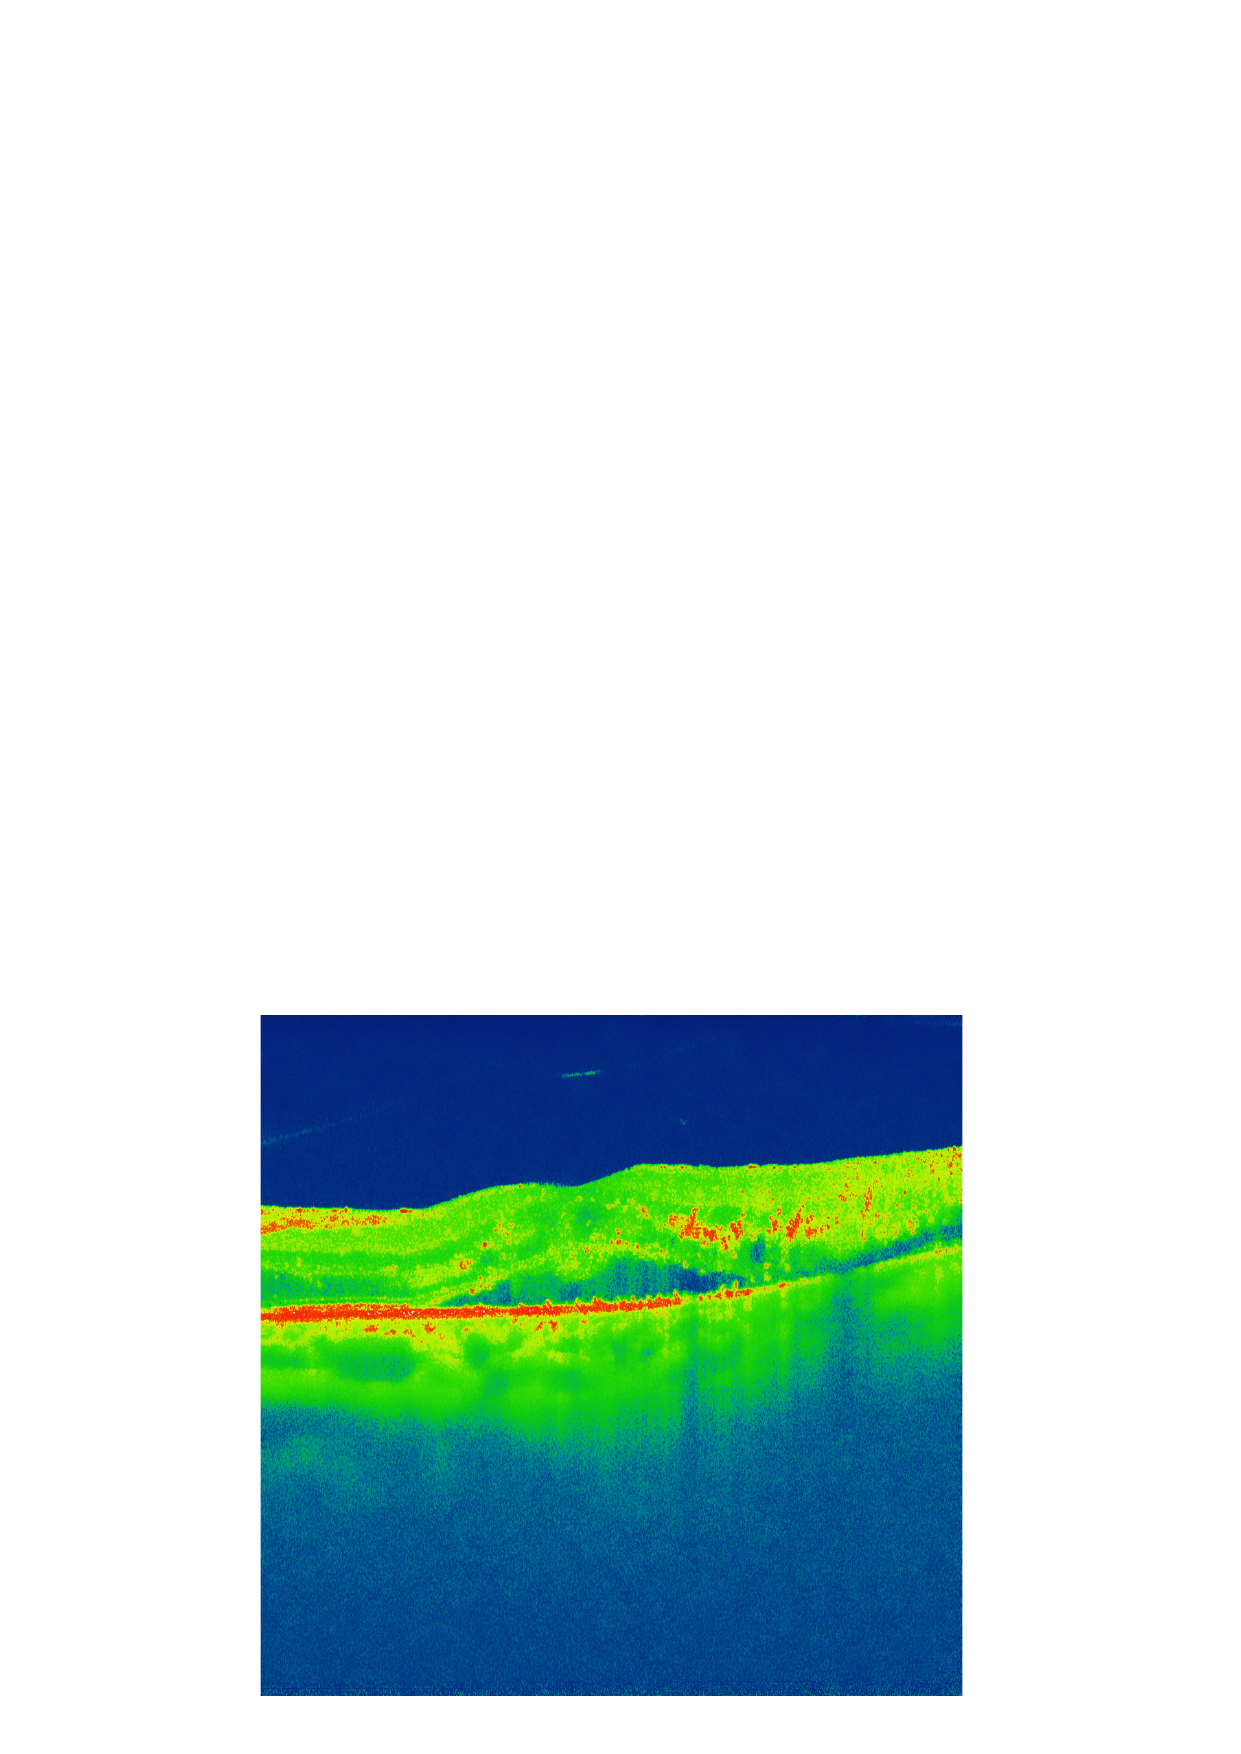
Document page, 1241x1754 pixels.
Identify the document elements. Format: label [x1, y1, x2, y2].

picture [273, 1551, 282, 1558]
picture [911, 1452, 925, 1471]
picture [881, 1484, 889, 1490]
picture [388, 1550, 405, 1570]
picture [797, 1530, 803, 1540]
picture [938, 1526, 954, 1538]
picture [895, 1524, 907, 1543]
picture [869, 1533, 876, 1539]
picture [568, 1538, 574, 1552]
picture [733, 1539, 745, 1551]
picture [756, 1685, 772, 1696]
picture [862, 1547, 873, 1552]
picture [937, 1473, 945, 1478]
picture [344, 1439, 354, 1444]
picture [465, 1536, 480, 1551]
picture [897, 1553, 908, 1557]
picture [584, 1560, 592, 1568]
picture [889, 1486, 901, 1498]
picture [562, 1579, 571, 1585]
picture [915, 1533, 927, 1540]
picture [939, 1510, 947, 1524]
picture [260, 1015, 963, 1469]
picture [449, 1572, 459, 1579]
picture [726, 1534, 733, 1540]
picture [503, 1583, 509, 1590]
picture [716, 1441, 722, 1448]
picture [413, 1539, 420, 1551]
picture [277, 1560, 291, 1577]
picture [351, 1450, 356, 1458]
picture [887, 1688, 893, 1696]
picture [537, 1569, 557, 1606]
picture [339, 1456, 347, 1463]
picture [263, 1562, 275, 1574]
picture [567, 1550, 583, 1584]
picture [845, 1502, 856, 1514]
picture [936, 1488, 946, 1502]
picture [948, 1517, 963, 1533]
picture [905, 1538, 920, 1558]
picture [335, 1440, 344, 1449]
picture [959, 1482, 963, 1494]
picture [806, 1543, 822, 1561]
picture [781, 1511, 787, 1519]
picture [957, 1541, 963, 1550]
picture [790, 1510, 799, 1520]
picture [525, 1581, 537, 1596]
picture [735, 1521, 744, 1529]
picture [440, 1458, 448, 1471]
picture [835, 1518, 846, 1540]
picture [624, 1449, 631, 1460]
picture [287, 1688, 294, 1696]
picture [355, 1552, 365, 1561]
picture [888, 1521, 896, 1529]
picture [303, 1539, 317, 1556]
picture [281, 1539, 285, 1549]
picture [909, 1510, 918, 1525]
picture [851, 1554, 858, 1564]
picture [585, 1568, 595, 1578]
picture [799, 1558, 807, 1565]
picture [426, 1538, 433, 1544]
picture [427, 1531, 438, 1538]
picture [915, 1539, 924, 1547]
picture [911, 1471, 916, 1479]
picture [374, 1540, 387, 1555]
picture [761, 1495, 770, 1501]
picture [953, 1499, 963, 1511]
picture [956, 1432, 963, 1438]
picture [862, 1538, 871, 1546]
picture [435, 1547, 449, 1554]
picture [343, 1481, 351, 1488]
picture [707, 1550, 721, 1561]
picture [832, 1493, 844, 1506]
picture [260, 1529, 963, 1696]
picture [629, 1691, 641, 1696]
picture [899, 1502, 910, 1510]
picture [325, 1459, 341, 1473]
picture [679, 1539, 706, 1553]
picture [850, 1527, 863, 1549]
picture [265, 1430, 325, 1474]
picture [296, 1549, 310, 1558]
picture [944, 1562, 959, 1578]
picture [456, 1544, 490, 1582]
picture [668, 1692, 679, 1696]
picture [328, 1445, 332, 1455]
picture [877, 1525, 890, 1543]
picture [367, 1554, 385, 1584]
picture [808, 1528, 816, 1533]
picture [796, 1519, 808, 1528]
picture [858, 1519, 866, 1532]
picture [383, 1565, 393, 1571]
picture [335, 1530, 342, 1538]
picture [715, 1541, 721, 1551]
picture [932, 1478, 938, 1488]
picture [929, 1524, 936, 1530]
picture [741, 1543, 749, 1556]
picture [761, 1511, 766, 1521]
picture [824, 1499, 836, 1533]
picture [893, 1508, 901, 1519]
picture [900, 1559, 910, 1563]
picture [944, 1685, 954, 1696]
picture [426, 1551, 433, 1558]
picture [767, 1538, 785, 1554]
picture [517, 1579, 526, 1591]
picture [558, 1568, 564, 1576]
picture [919, 1495, 928, 1513]
picture [892, 1474, 902, 1482]
picture [267, 1540, 276, 1550]
picture [922, 1487, 932, 1497]
picture [910, 1500, 917, 1507]
picture [315, 1570, 324, 1580]
picture [379, 1580, 390, 1588]
picture [945, 1508, 951, 1517]
picture [902, 1480, 912, 1486]
picture [751, 1526, 759, 1532]
picture [911, 1561, 919, 1567]
picture [508, 1553, 512, 1563]
picture [932, 1513, 937, 1521]
picture [845, 1545, 855, 1554]
picture [841, 1487, 849, 1498]
picture [342, 1472, 351, 1478]
picture [805, 1502, 814, 1515]
picture [594, 1554, 600, 1561]
